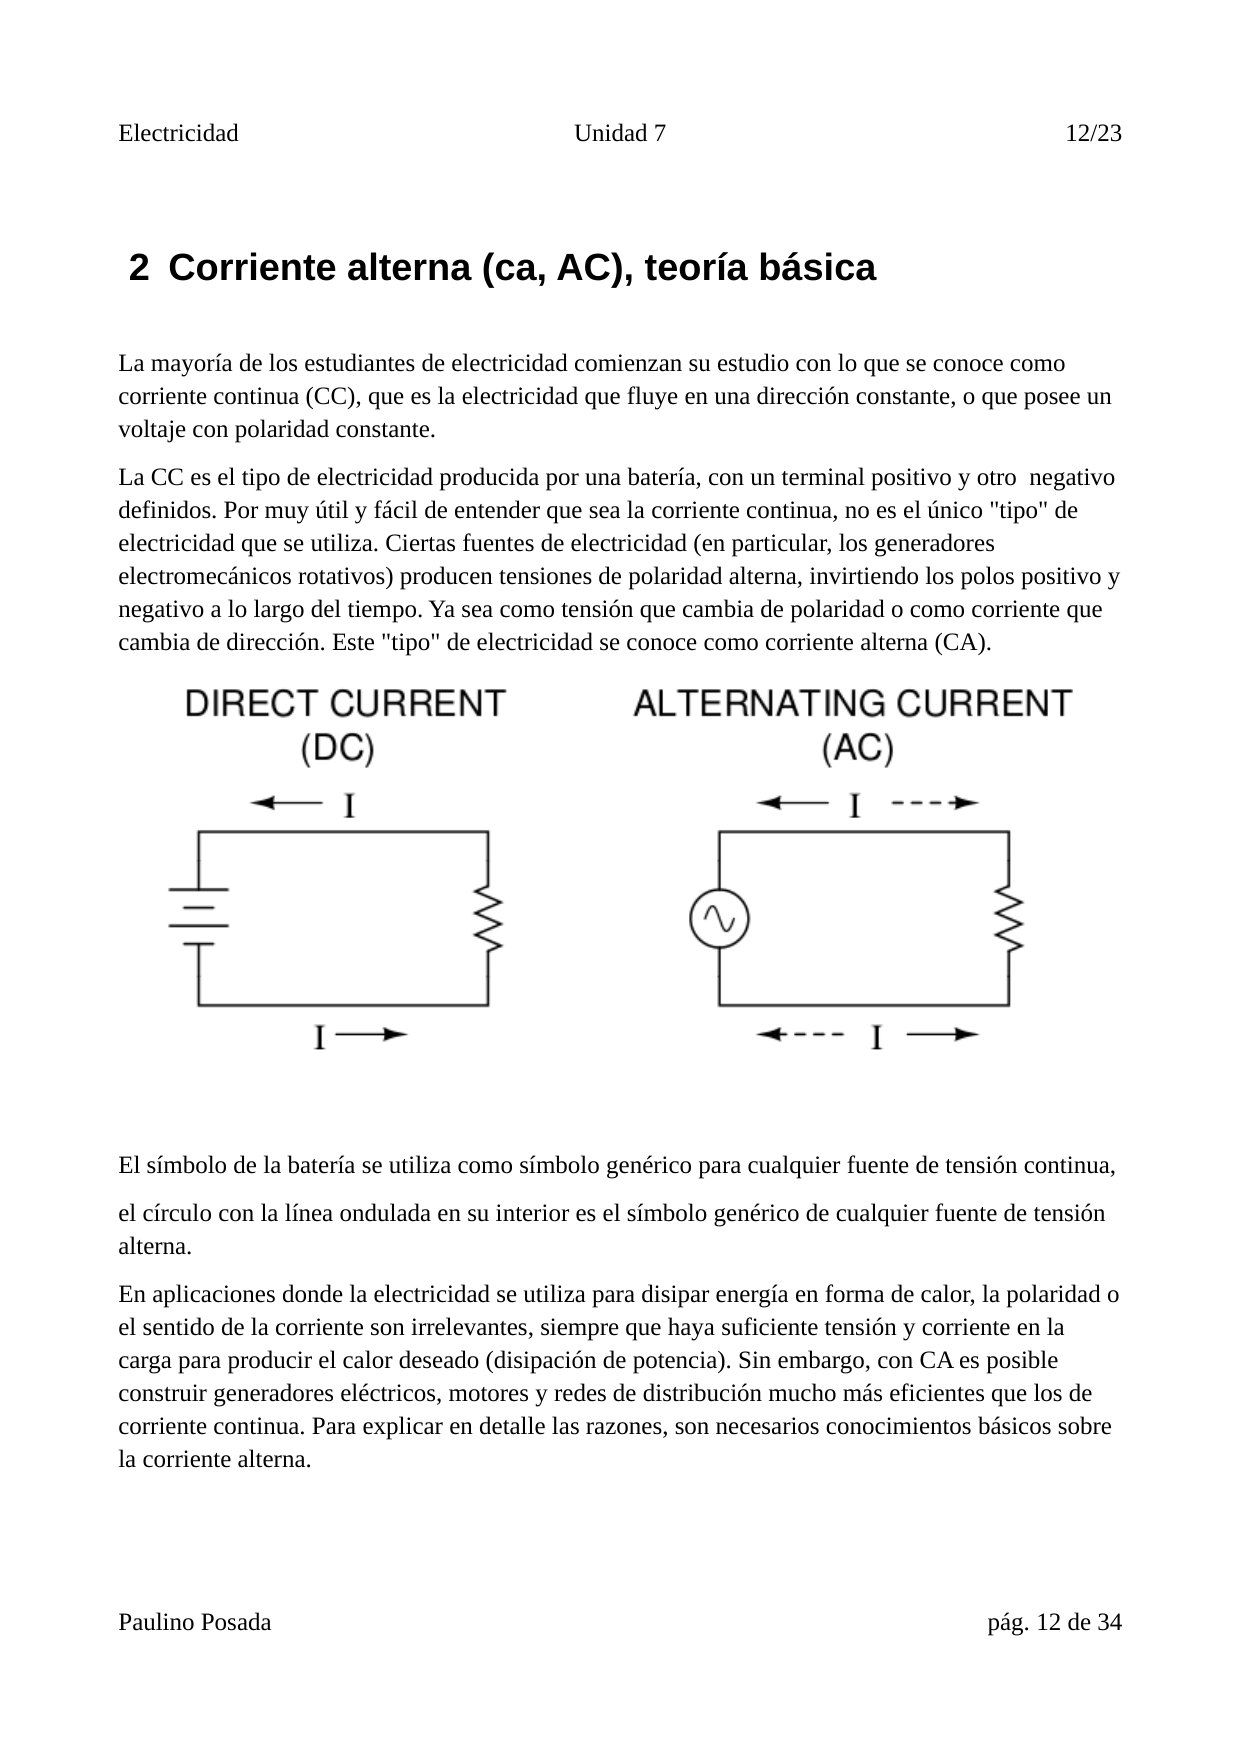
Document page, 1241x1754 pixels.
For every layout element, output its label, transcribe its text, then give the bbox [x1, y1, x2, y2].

text En aplicaciones donde la electricidad se utiliza para disipar energía en forma de calor, la polaridad o el sentido de la corriente son irrelevantes, siempre que haya suficiente tensión y corriente en la carga para producir el calor deseado (disipación de potencia). Sin embargo, con CA es posible construir generadores eléctricos, motores y redes de distribución mucho más eficientes que los de corriente continua. Para explicar en detalle las razones, son necesarios conocimientos básicos sobre la corriente alterna. [118, 1279, 1122, 1473]
text La mayoría de los estudiantes de electricidad comienzan su estudio con lo que se conoce como corriente continua (CC), que es la electricidad que fluye en una dirección constante, o que posee un voltaje con polaridad constante. [118, 348, 1122, 443]
subtitle Corriente alterna (ca, AC), teoría básica [118, 244, 1122, 288]
text La CC es el tipo de electricidad producida por una batería, con un terminal positivo y otro negativo definidos. Por muy útil y fácil de entender que sea la corriente continua, no es el único "tipo" de electricidad que se utiliza. Ciertas fuentes de electricidad (en particular, los generadores electromecánicos rotativos) producen tensiones de polaridad alterna, invirtiendo los polos positivo y negativo a lo largo del tiempo. Ya sea como tensión que cambia de polaridad o como corriente que cambia de dirección. Este "tipo" de electricidad se conoce como corriente alterna (CA). [118, 462, 1122, 656]
picture [156, 674, 1084, 1059]
text El símbolo de la batería se utiliza como símbolo genérico para cualquier fuente de tensión continua, [118, 1151, 1122, 1179]
text el círculo con la línea ondulada en su interior es el símbolo genérico de cualquier fuente de tensión alterna. [118, 1198, 1122, 1260]
